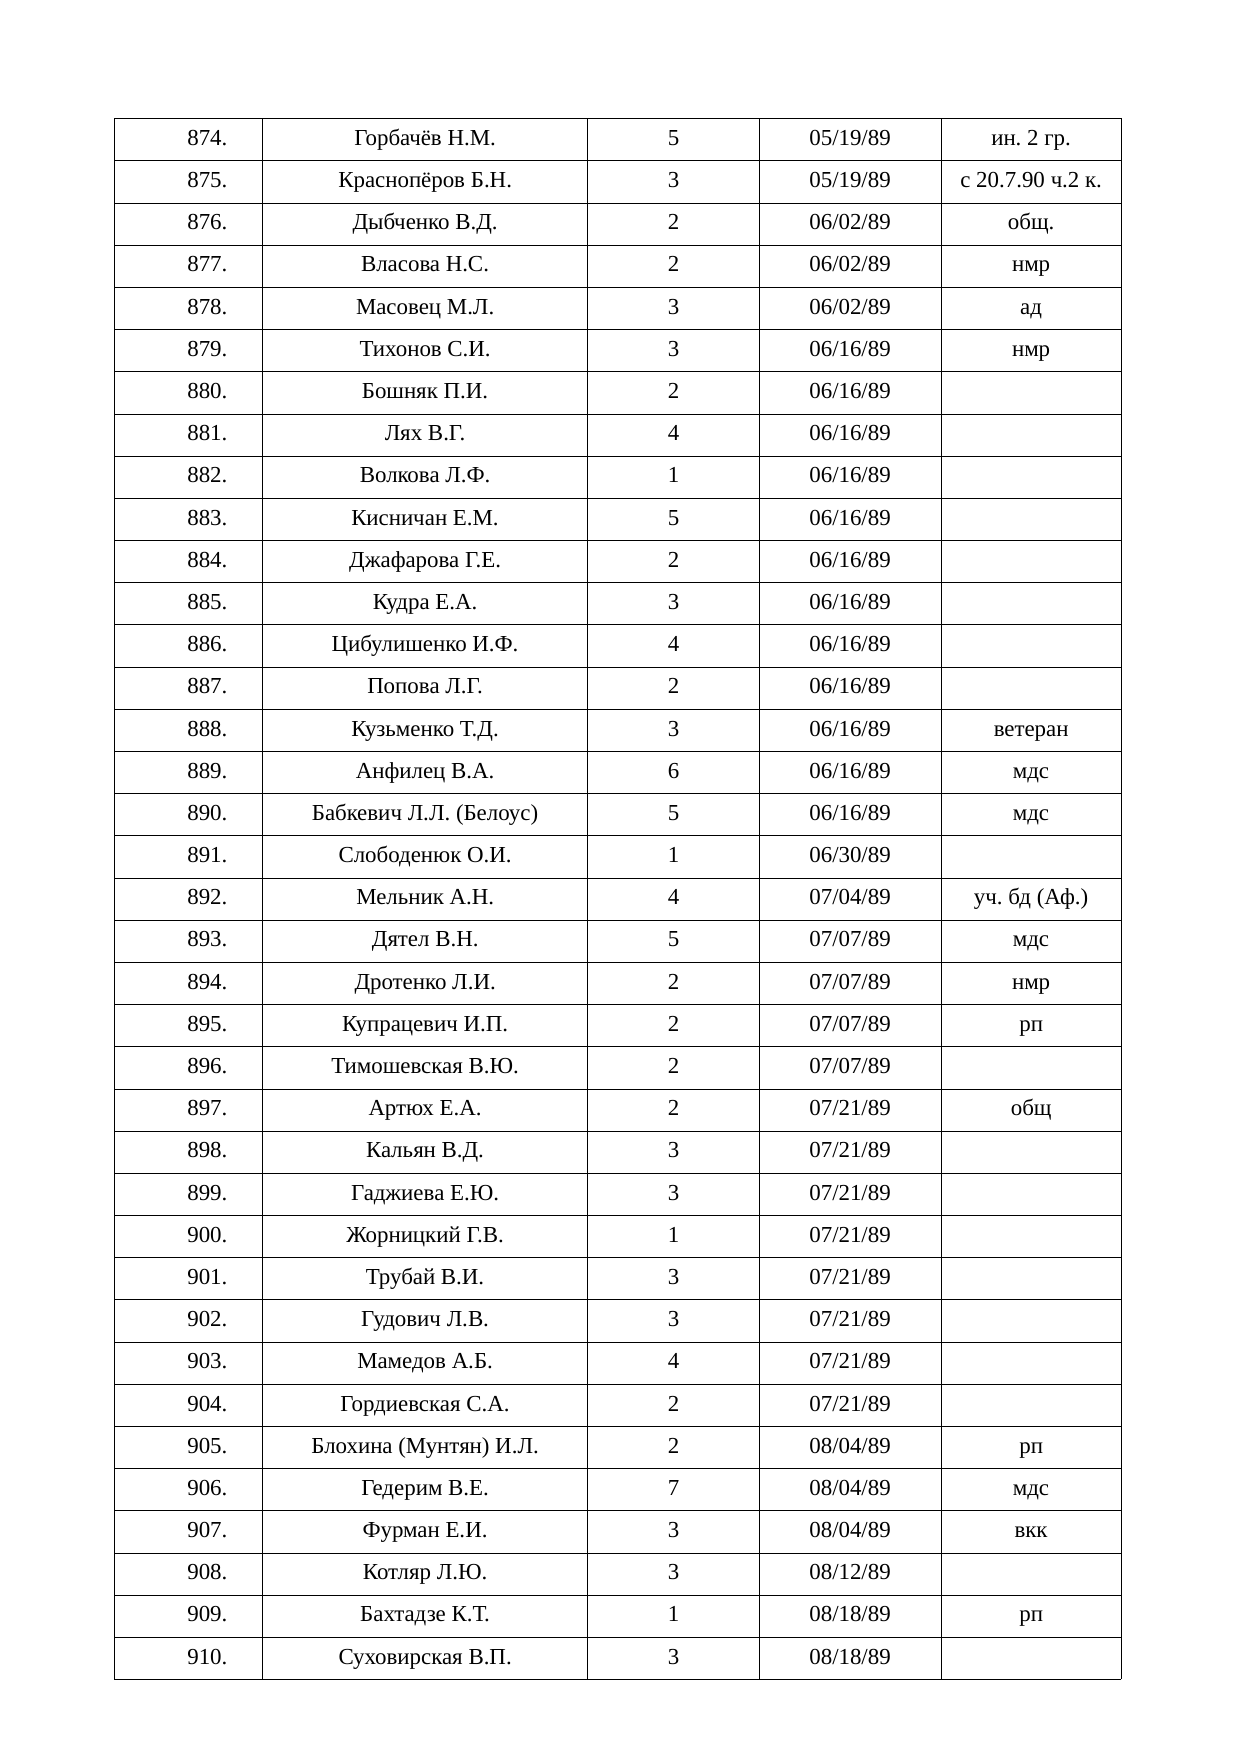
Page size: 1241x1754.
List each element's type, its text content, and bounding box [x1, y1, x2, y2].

table_cell 21.07.89 [760, 1090, 941, 1131]
table_cell 30.06.89 [760, 836, 941, 877]
table_cell 12.08.89 [760, 1554, 941, 1595]
table_cell 2 [588, 246, 759, 287]
table_cell рп [942, 1596, 1121, 1637]
table_cell 2 [588, 1090, 759, 1131]
table_cell ветеран [942, 710, 1121, 751]
table_cell Бошняк П.И. [263, 372, 587, 413]
table_cell [942, 1132, 1121, 1173]
table_cell 16.06.89 [760, 752, 941, 793]
table_cell [115, 1596, 262, 1637]
table_cell 16.06.89 [760, 330, 941, 371]
table_cell Слободенюк О.И. [263, 836, 587, 877]
table_cell [942, 1385, 1121, 1426]
table_cell [942, 372, 1121, 413]
table_cell Бабкевич Л.Л. (Белоус) [263, 794, 587, 835]
table_cell [942, 1174, 1121, 1215]
table_cell [942, 1300, 1121, 1342]
table_cell [115, 1300, 262, 1342]
table_cell 19.05.89 [760, 161, 941, 202]
table_cell [115, 541, 262, 582]
table_cell Мамедов А.Б. [263, 1343, 587, 1384]
table_cell Кузьменко Т.Д. [263, 710, 587, 751]
table_cell 21.07.89 [760, 1258, 941, 1299]
table_cell 2 [588, 204, 759, 245]
table_cell [115, 794, 262, 835]
table_cell 16.06.89 [760, 541, 941, 582]
table_cell 7 [588, 1469, 759, 1510]
table_cell 18.08.89 [760, 1638, 941, 1679]
table_cell [115, 1005, 262, 1046]
table_cell [115, 1132, 262, 1173]
table_cell 3 [588, 1258, 759, 1299]
table_cell Тимошевская В.Ю. [263, 1047, 587, 1088]
table_cell 2 [588, 1047, 759, 1088]
table_cell мдс [942, 794, 1121, 835]
table_cell 16.06.89 [760, 668, 941, 709]
table_cell [942, 668, 1121, 709]
table_cell [115, 204, 262, 245]
table_cell Гордиевская С.А. [263, 1385, 587, 1426]
table_cell 3 [588, 1638, 759, 1679]
table_cell 2 [588, 541, 759, 582]
table_cell [115, 457, 262, 498]
table_cell [115, 1511, 262, 1552]
table_cell 04.07.89 [760, 879, 941, 920]
table_cell мдс [942, 752, 1121, 793]
table_cell Тихонов С.И. [263, 330, 587, 371]
table_cell 1 [588, 836, 759, 877]
table_cell Гедерим В.Е. [263, 1469, 587, 1510]
table_cell [115, 710, 262, 751]
table_cell 07.07.89 [760, 963, 941, 1004]
table_cell 3 [588, 710, 759, 751]
table_cell [115, 583, 262, 624]
table_cell Дыбченко В.Д. [263, 204, 587, 245]
table_cell 6 [588, 752, 759, 793]
table_cell 4 [588, 415, 759, 456]
table_cell 07.07.89 [760, 1047, 941, 1088]
table_cell [942, 836, 1121, 877]
table_cell [115, 1174, 262, 1215]
table_cell [115, 1216, 262, 1257]
table_cell Трубай В.И. [263, 1258, 587, 1299]
table_cell 21.07.89 [760, 1300, 941, 1342]
table_cell 4 [588, 1343, 759, 1384]
table_cell 1 [588, 1596, 759, 1637]
table_cell Анфилец В.А. [263, 752, 587, 793]
table_cell 5 [588, 499, 759, 540]
table_cell [115, 246, 262, 287]
table_cell 16.06.89 [760, 794, 941, 835]
table_cell [942, 457, 1121, 498]
table_cell 2 [588, 1385, 759, 1426]
table_cell Дятел В.Н. [263, 921, 587, 962]
table_cell Цибулишенко И.Ф. [263, 625, 587, 667]
table_cell 3 [588, 330, 759, 371]
table_cell 4 [588, 879, 759, 920]
table_cell Артюх Е.А. [263, 1090, 587, 1131]
table_cell 3 [588, 1511, 759, 1552]
table_cell 21.07.89 [760, 1174, 941, 1215]
table_cell 21.07.89 [760, 1385, 941, 1426]
table_cell 19.05.89 [760, 119, 941, 160]
table_cell 16.06.89 [760, 710, 941, 751]
table_cell 3 [588, 1132, 759, 1173]
table_cell 5 [588, 119, 759, 160]
table_cell общ [942, 1090, 1121, 1131]
table_cell [115, 1469, 262, 1510]
table_cell 2 [588, 1005, 759, 1046]
table_cell [942, 1638, 1121, 1679]
table_cell 3 [588, 1300, 759, 1342]
table_cell [115, 119, 262, 160]
table_cell Фурман Е.И. [263, 1511, 587, 1552]
table_cell [115, 288, 262, 329]
table_cell [115, 836, 262, 877]
table_cell [115, 963, 262, 1004]
table_cell уч. бд (Аф.) [942, 879, 1121, 920]
table_cell нмр [942, 246, 1121, 287]
table_cell 1 [588, 457, 759, 498]
table_cell 16.06.89 [760, 415, 941, 456]
table_cell [115, 921, 262, 962]
table_cell 1 [588, 1216, 759, 1257]
table_cell [115, 161, 262, 202]
table_cell 21.07.89 [760, 1343, 941, 1384]
table_cell [115, 1047, 262, 1088]
table_cell 5 [588, 794, 759, 835]
table_cell Дротенко Л.И. [263, 963, 587, 1004]
table_cell [115, 499, 262, 540]
table_cell 16.06.89 [760, 499, 941, 540]
table_cell 04.08.89 [760, 1427, 941, 1468]
table_cell [942, 583, 1121, 624]
table_cell с 20.7.90 ч.2 к. [942, 161, 1121, 202]
table_cell 2 [588, 668, 759, 709]
table_cell Волкова Л.Ф. [263, 457, 587, 498]
table_cell Масовец М.Л. [263, 288, 587, 329]
table_cell 02.06.89 [760, 204, 941, 245]
table_cell Гаджиева Е.Ю. [263, 1174, 587, 1215]
table_cell Котляр Л.Ю. [263, 1554, 587, 1595]
table_cell 07.07.89 [760, 921, 941, 962]
table_cell [115, 1427, 262, 1468]
table_cell [115, 879, 262, 920]
table_cell Горбачёв Н.М. [263, 119, 587, 160]
table_cell [942, 415, 1121, 456]
table_cell [115, 1554, 262, 1595]
table_cell 4 [588, 625, 759, 667]
table_cell Гудович Л.В. [263, 1300, 587, 1342]
table_cell Лях В.Г. [263, 415, 587, 456]
table_cell Бахтадзе К.Т. [263, 1596, 587, 1637]
table_cell [942, 1258, 1121, 1299]
table_cell ин. 2 гр. [942, 119, 1121, 160]
table_cell Краснопёров Б.Н. [263, 161, 587, 202]
table_cell [115, 1638, 262, 1679]
table_cell 2 [588, 963, 759, 1004]
table_cell вкк [942, 1511, 1121, 1552]
table_cell 16.06.89 [760, 583, 941, 624]
table_cell [942, 1047, 1121, 1088]
table_cell [115, 330, 262, 371]
table_cell [942, 625, 1121, 667]
table_cell ад [942, 288, 1121, 329]
table_cell [115, 752, 262, 793]
table_cell 3 [588, 161, 759, 202]
table_cell Мельник А.Н. [263, 879, 587, 920]
table_cell нмр [942, 963, 1121, 1004]
table_cell Кисничан Е.М. [263, 499, 587, 540]
table_cell 3 [588, 1554, 759, 1595]
table_cell общ. [942, 204, 1121, 245]
table_cell Купрацевич И.П. [263, 1005, 587, 1046]
table_cell 07.07.89 [760, 1005, 941, 1046]
table_cell Жорницкий Г.В. [263, 1216, 587, 1257]
table_cell [115, 625, 262, 667]
table_cell 3 [588, 1174, 759, 1215]
table_cell Кальян В.Д. [263, 1132, 587, 1173]
table_cell рп [942, 1005, 1121, 1046]
table_cell [942, 1216, 1121, 1257]
table_cell 04.08.89 [760, 1469, 941, 1510]
table_cell [942, 1343, 1121, 1384]
table_cell 5 [588, 921, 759, 962]
table_cell Попова Л.Г. [263, 668, 587, 709]
table_cell [115, 1343, 262, 1384]
table_cell Джафарова Г.Е. [263, 541, 587, 582]
table_cell [942, 499, 1121, 540]
table_cell [115, 1258, 262, 1299]
table_cell Кудра Е.А. [263, 583, 587, 624]
table_cell 16.06.89 [760, 625, 941, 667]
table_cell мдс [942, 1469, 1121, 1510]
table_cell [115, 415, 262, 456]
table_cell мдс [942, 921, 1121, 962]
table_cell [115, 372, 262, 413]
table_cell 2 [588, 372, 759, 413]
table_cell Суховирская В.П. [263, 1638, 587, 1679]
table_cell 3 [588, 288, 759, 329]
table_cell нмр [942, 330, 1121, 371]
table_cell 16.06.89 [760, 457, 941, 498]
table_cell 3 [588, 583, 759, 624]
table_cell [942, 1554, 1121, 1595]
table_cell Блохина (Мунтян) И.Л. [263, 1427, 587, 1468]
table_cell 21.07.89 [760, 1216, 941, 1257]
table_cell рп [942, 1427, 1121, 1468]
table_cell 02.06.89 [760, 246, 941, 287]
table_cell 16.06.89 [760, 372, 941, 413]
table_cell [942, 541, 1121, 582]
table_cell [115, 668, 262, 709]
table_cell 04.08.89 [760, 1511, 941, 1552]
table_cell 18.08.89 [760, 1596, 941, 1637]
table_cell 02.06.89 [760, 288, 941, 329]
table_cell 2 [588, 1427, 759, 1468]
table_cell [115, 1090, 262, 1131]
table_cell [115, 1385, 262, 1426]
table_cell 21.07.89 [760, 1132, 941, 1173]
table_cell Власова Н.С. [263, 246, 587, 287]
